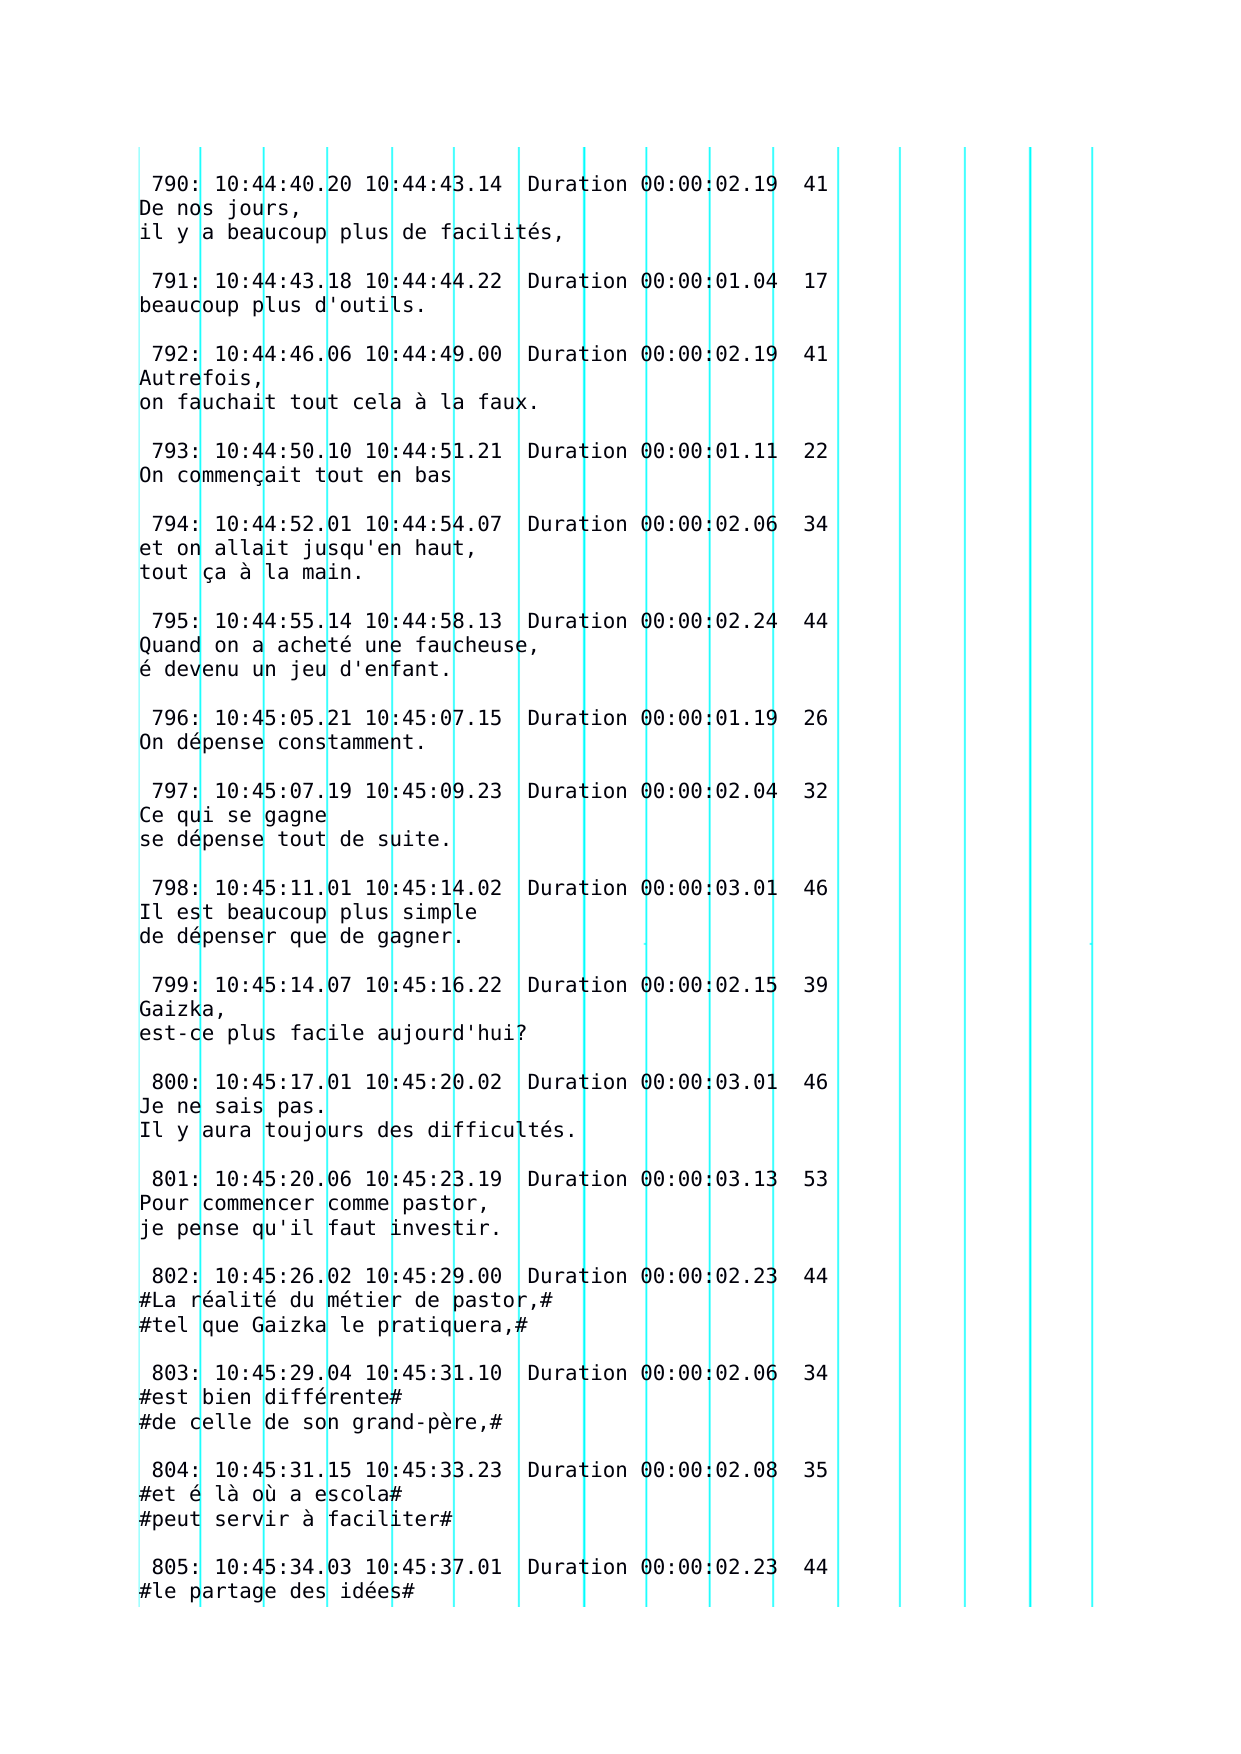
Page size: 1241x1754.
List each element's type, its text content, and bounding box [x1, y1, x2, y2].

text De nos jours, [139, 196, 1101, 220]
text se dépense tout de suite. [139, 827, 1101, 851]
text #et é là où a escola# [139, 1482, 1101, 1507]
picture [138, 147, 1102, 1607]
text beaucoup plus d'outils. [139, 293, 1101, 317]
text é devenu un jeu d'enfant. [139, 657, 1101, 682]
text 800: 10:45:17.01 10:45:20.02 Duration 00:00:03.01 46 [139, 1070, 1101, 1094]
text 797: 10:45:07.19 10:45:09.23 Duration 00:00:02.04 32 [139, 779, 1101, 803]
text il y a beaucoup plus de facilités, [139, 220, 1101, 245]
text Gaizka, [139, 997, 1101, 1021]
text tout ça à la main. [139, 560, 1101, 584]
text 795: 10:44:55.14 10:44:58.13 Duration 00:00:02.24 44 [139, 609, 1101, 633]
text 798: 10:45:11.01 10:45:14.02 Duration 00:00:03.01 46 [139, 876, 1101, 900]
text je pense qu'il faut investir. [139, 1216, 1101, 1240]
text 792: 10:44:46.06 10:44:49.00 Duration 00:00:02.19 41 [139, 342, 1101, 366]
text #La réalité du métier de pastor,# [139, 1288, 1101, 1313]
text 791: 10:44:43.18 10:44:44.22 Duration 00:00:01.04 17 [139, 269, 1101, 293]
text 790: 10:44:40.20 10:44:43.14 Duration 00:00:02.19 41 [139, 172, 1101, 196]
text 793: 10:44:50.10 10:44:51.21 Duration 00:00:01.11 22 [139, 439, 1101, 463]
text est-ce plus facile aujourd'hui? [139, 1021, 1101, 1046]
text 799: 10:45:14.07 10:45:16.22 Duration 00:00:02.15 39 [139, 973, 1101, 997]
text 805: 10:45:34.03 10:45:37.01 Duration 00:00:02.23 44 [139, 1555, 1101, 1579]
text 794: 10:44:52.01 10:44:54.07 Duration 00:00:02.06 34 [139, 512, 1101, 536]
text on fauchait tout cela à la faux. [139, 390, 1101, 414]
text Il y aura toujours des difficultés. [139, 1118, 1101, 1143]
text #de celle de son grand-père,# [139, 1410, 1101, 1434]
text #est bien différente# [139, 1385, 1101, 1410]
text 802: 10:45:26.02 10:45:29.00 Duration 00:00:02.23 44 [139, 1264, 1101, 1288]
text Ce qui se gagne [139, 803, 1101, 827]
text Il est beaucoup plus simple [139, 900, 1101, 924]
text Pour commencer comme pastor, [139, 1191, 1101, 1216]
text Autrefois, [139, 366, 1101, 390]
text On commençait tout en bas [139, 463, 1101, 487]
text et on allait jusqu'en haut, [139, 536, 1101, 560]
text Je ne sais pas. [139, 1094, 1101, 1118]
text #peut servir à faciliter# [139, 1507, 1101, 1531]
text 801: 10:45:20.06 10:45:23.19 Duration 00:00:03.13 53 [139, 1167, 1101, 1191]
text #le partage des idées# [139, 1579, 1101, 1604]
text 796: 10:45:05.21 10:45:07.15 Duration 00:00:01.19 26 [139, 706, 1101, 730]
text #tel que Gaizka le pratiquera,# [139, 1313, 1101, 1337]
text On dépense constamment. [139, 730, 1101, 754]
text 803: 10:45:29.04 10:45:31.10 Duration 00:00:02.06 34 [139, 1361, 1101, 1385]
text Quand on a acheté une faucheuse, [139, 633, 1101, 657]
text 804: 10:45:31.15 10:45:33.23 Duration 00:00:02.08 35 [139, 1458, 1101, 1482]
text de dépenser que de gagner. [139, 924, 1101, 948]
